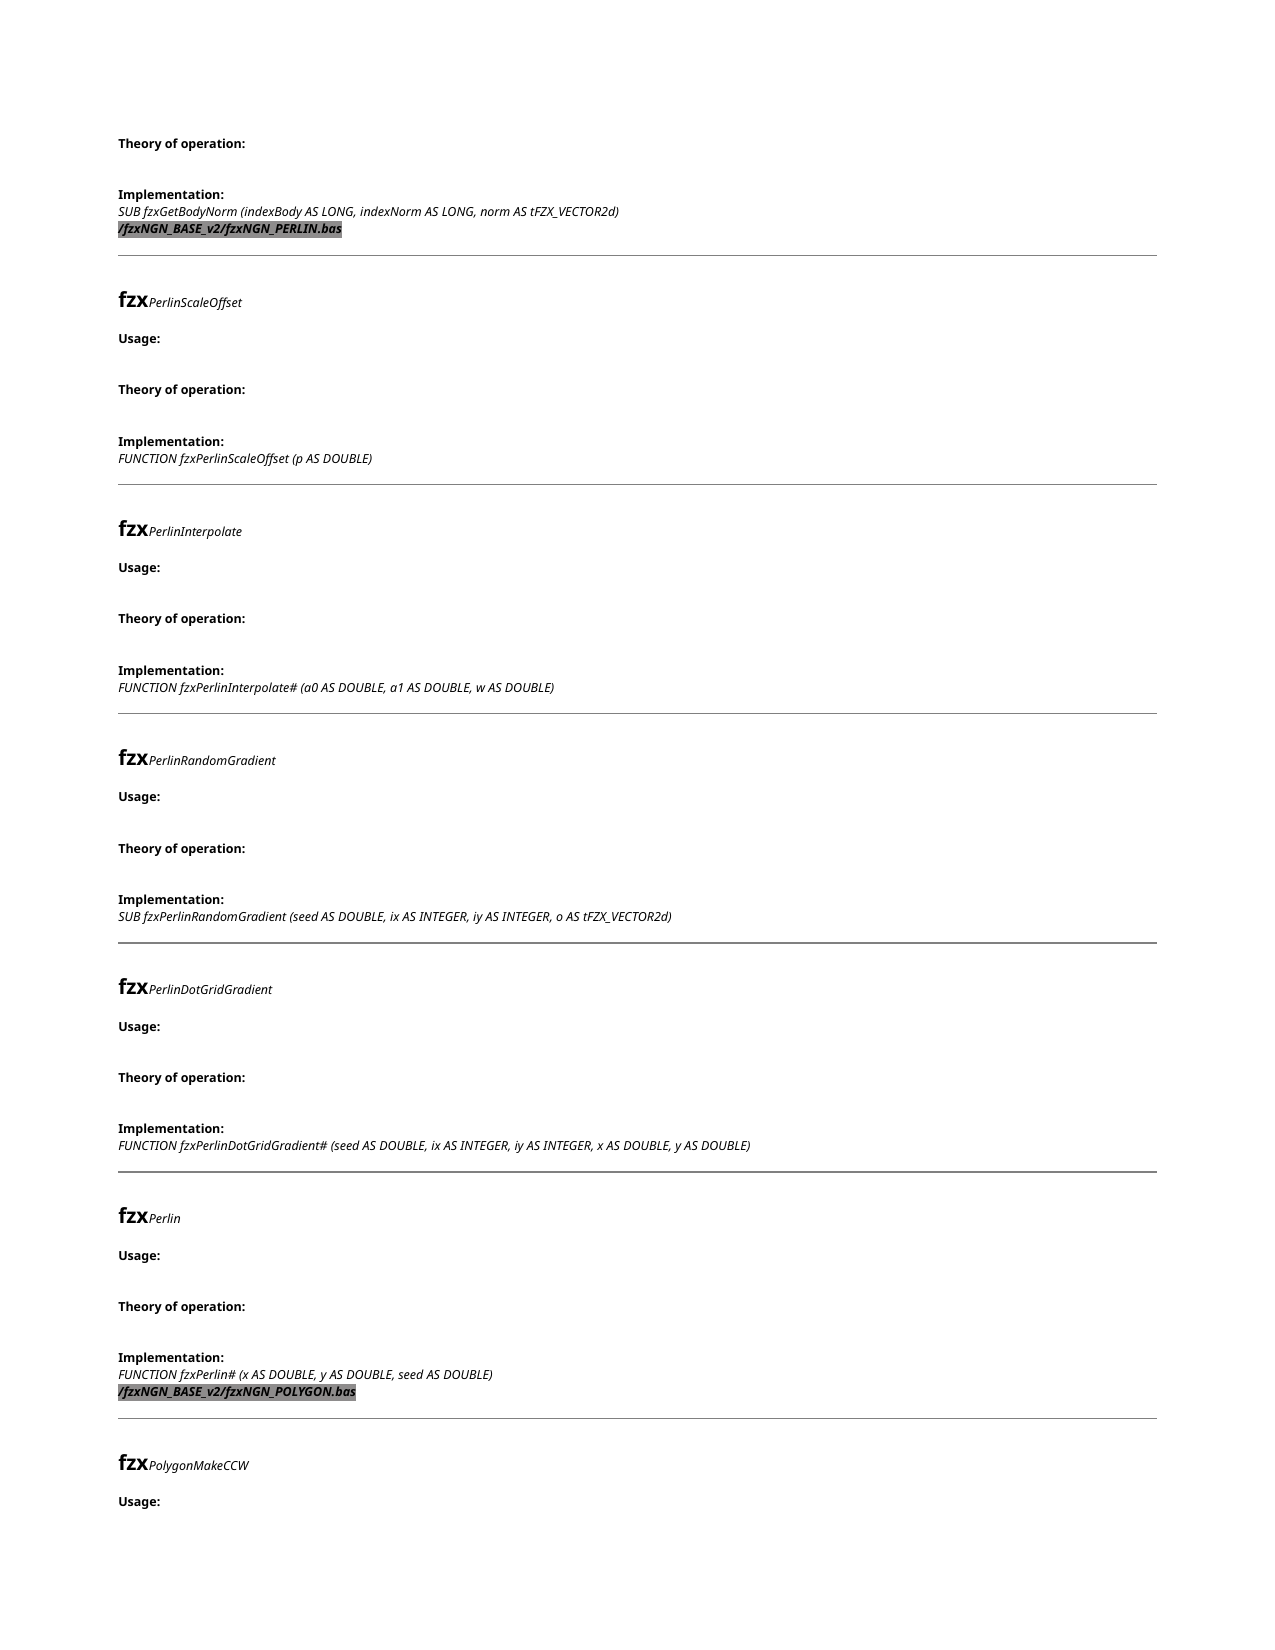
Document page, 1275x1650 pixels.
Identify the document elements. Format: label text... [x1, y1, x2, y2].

text FUNCTION fzxPerlinScaleOffset (p AS DOUBLE) [118, 450, 1157, 467]
text fzxPerlin [118, 1201, 1157, 1230]
text Theory of operation: [118, 1298, 1157, 1315]
text Implementation: [118, 891, 1157, 908]
text Theory of operation: [118, 840, 1157, 857]
text Implementation: [118, 1349, 1157, 1366]
text Implementation: [118, 433, 1157, 450]
text FUNCTION fzxPerlinInterpolate# (a0 AS DOUBLE, a1 AS DOUBLE, w AS DOUBLE) [118, 679, 1157, 696]
text Usage: [118, 1493, 1157, 1510]
text Usage: [118, 788, 1157, 806]
text /fzxNGN_BASE_v2/fzxNGN_POLYGON.bas [118, 1383, 1157, 1401]
text fzxPerlinScaleOffset [118, 285, 1157, 313]
text SUB fzxGetBodyNorm (indexBody AS LONG, indexNorm AS LONG, norm AS tFZX_VECTOR2d) [118, 203, 1157, 221]
text Theory of operation: [118, 135, 1157, 152]
text Implementation: [118, 1120, 1157, 1137]
text Theory of operation: [118, 381, 1157, 398]
text Theory of operation: [118, 1069, 1157, 1086]
text Usage: [118, 330, 1157, 347]
text Usage: [118, 559, 1157, 576]
text /fzxNGN_BASE_v2/fzxNGN_PERLIN.bas [118, 221, 1157, 238]
text fzxPerlinInterpolate [118, 514, 1157, 542]
text fzxPolygonMakeCCW [118, 1448, 1157, 1476]
text SUB fzxPerlinRandomGradient (seed AS DOUBLE, ix AS INTEGER, iy AS INTEGER, o AS tFZX_VECTOR2d) [118, 908, 1157, 925]
text fzxPerlinRandomGradient [118, 743, 1157, 771]
text FUNCTION fzxPerlin# (x AS DOUBLE, y AS DOUBLE, seed AS DOUBLE) [118, 1366, 1157, 1383]
text Implementation: [118, 186, 1157, 203]
text Theory of operation: [118, 611, 1157, 628]
text Usage: [118, 1247, 1157, 1264]
text Usage: [118, 1018, 1157, 1035]
text Implementation: [118, 662, 1157, 679]
text FUNCTION fzxPerlinDotGridGradient# (seed AS DOUBLE, ix AS INTEGER, iy AS INTEGER, x AS DOUBLE, y AS DOUBLE) [118, 1137, 1157, 1154]
text fzxPerlinDotGridGradient [118, 972, 1157, 1001]
